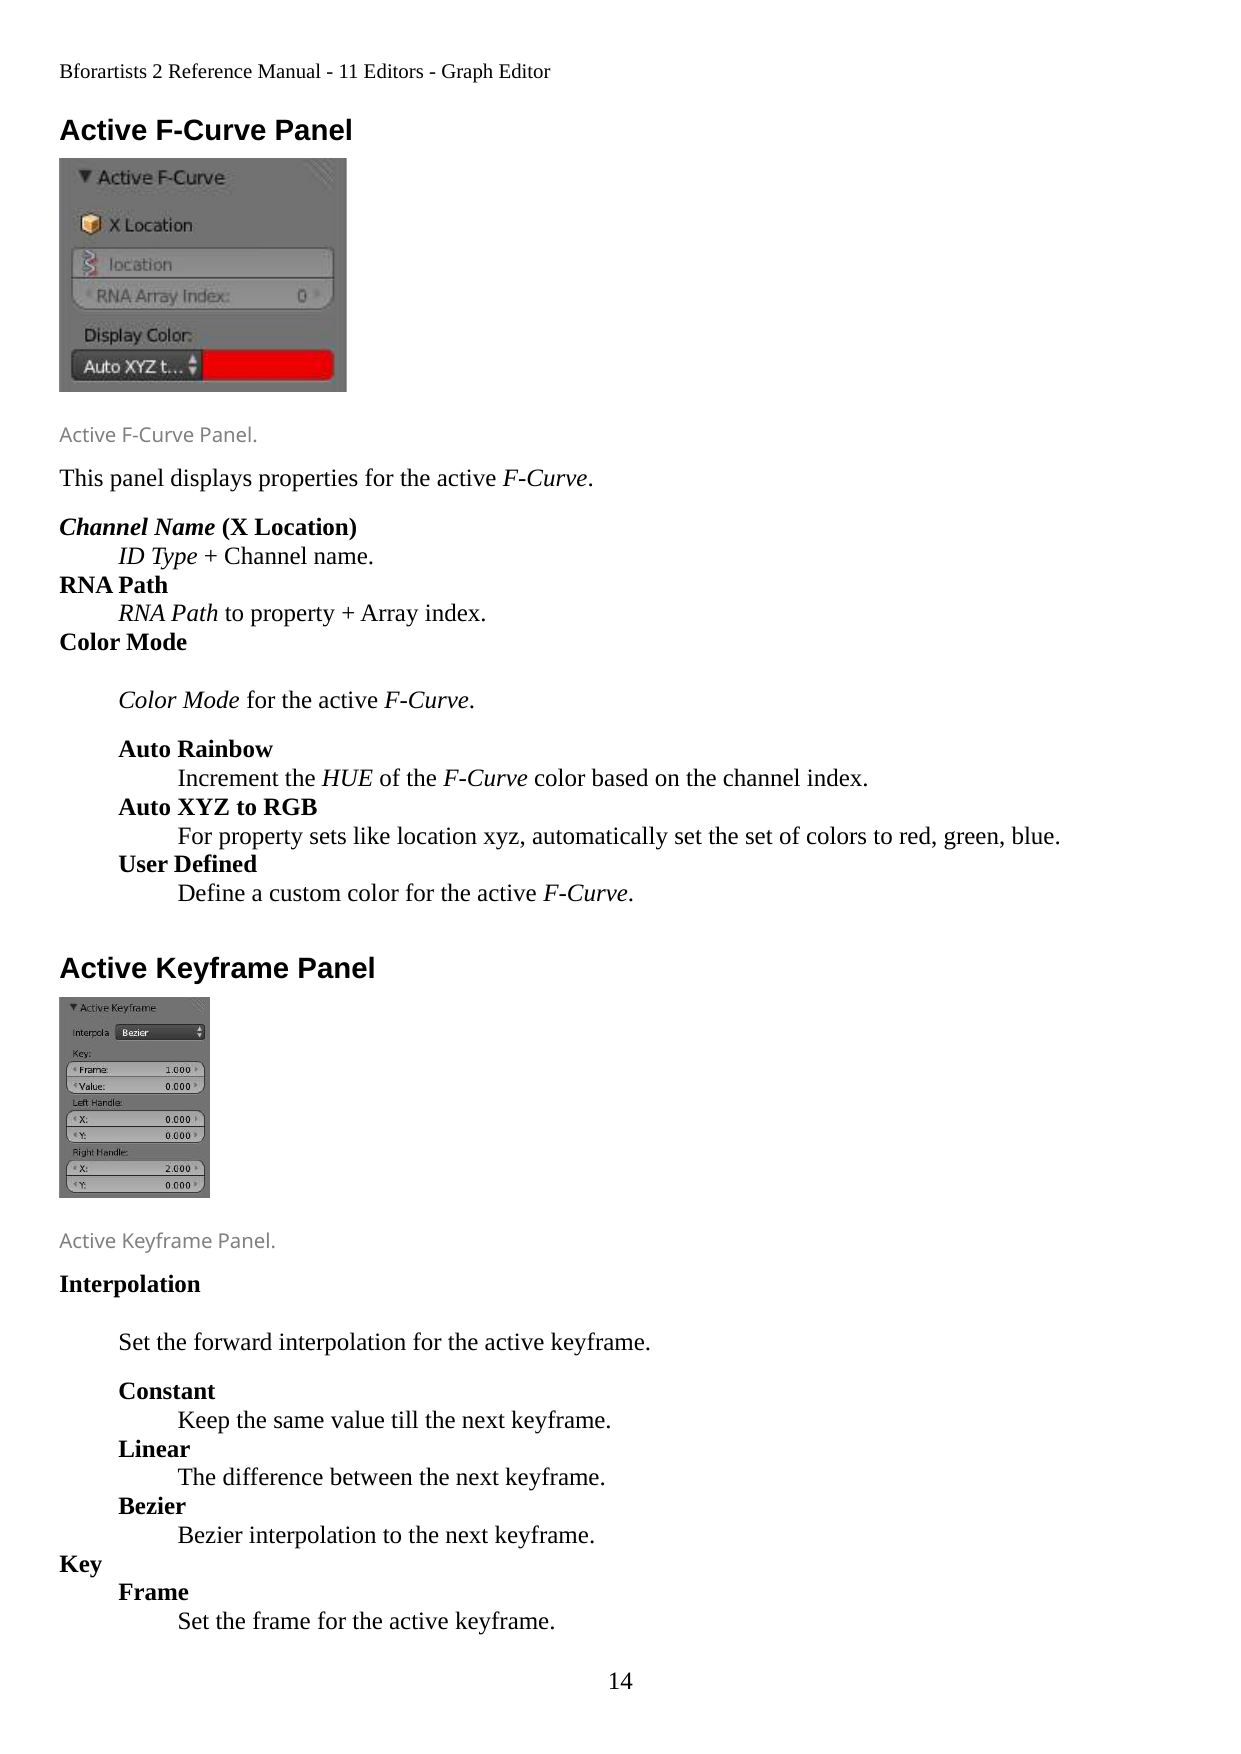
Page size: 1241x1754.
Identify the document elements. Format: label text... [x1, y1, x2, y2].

list For property sets like location xyz, automatically set the set of colors to red, green, blue. [177, 821, 1181, 849]
list The difference between the next keyframe. [177, 1462, 1181, 1491]
subtitle Active Keyframe Panel [59, 951, 1181, 985]
list Increment the HUE of the F-Curve color based on the channel index. [177, 763, 1181, 792]
text This panel displays properties for the active F-Curve. [59, 463, 1181, 492]
text Color Mode for the active F-Curve. [118, 685, 1181, 714]
picture [59, 997, 210, 1198]
subtitle RNA Path [59, 570, 1181, 598]
subtitle Constant [118, 1376, 1181, 1405]
subtitle Auto XYZ to RGB [118, 792, 1181, 821]
list RNA Path to property + Array index. [118, 598, 1181, 627]
list Set the frame for the active keyframe. [177, 1606, 1181, 1635]
list Define a custom color for the active F-Curve. [177, 878, 1181, 907]
subtitle Linear [118, 1434, 1181, 1462]
subtitle User Defined [118, 849, 1181, 878]
text Set the forward interpolation for the active keyframe. [118, 1327, 1181, 1356]
subtitle Channel Name (X Location) [59, 512, 1181, 541]
text Active Keyframe Panel. [59, 1223, 1181, 1254]
list Bezier interpolation to the next keyframe. [177, 1520, 1181, 1549]
subtitle Bezier [118, 1491, 1181, 1520]
list ID Type + Channel name. [118, 541, 1181, 570]
subtitle Auto Rainbow [118, 734, 1181, 763]
subtitle Key [59, 1549, 1181, 1577]
text Active F-Curve Panel. [59, 417, 1181, 448]
picture [59, 158, 347, 392]
subtitle Frame [118, 1577, 1181, 1606]
subtitle Active F-Curve Panel [59, 113, 1181, 146]
subtitle Interpolation [59, 1269, 1181, 1298]
subtitle Color Mode [59, 627, 1181, 656]
list Keep the same value till the next keyframe. [177, 1405, 1181, 1434]
